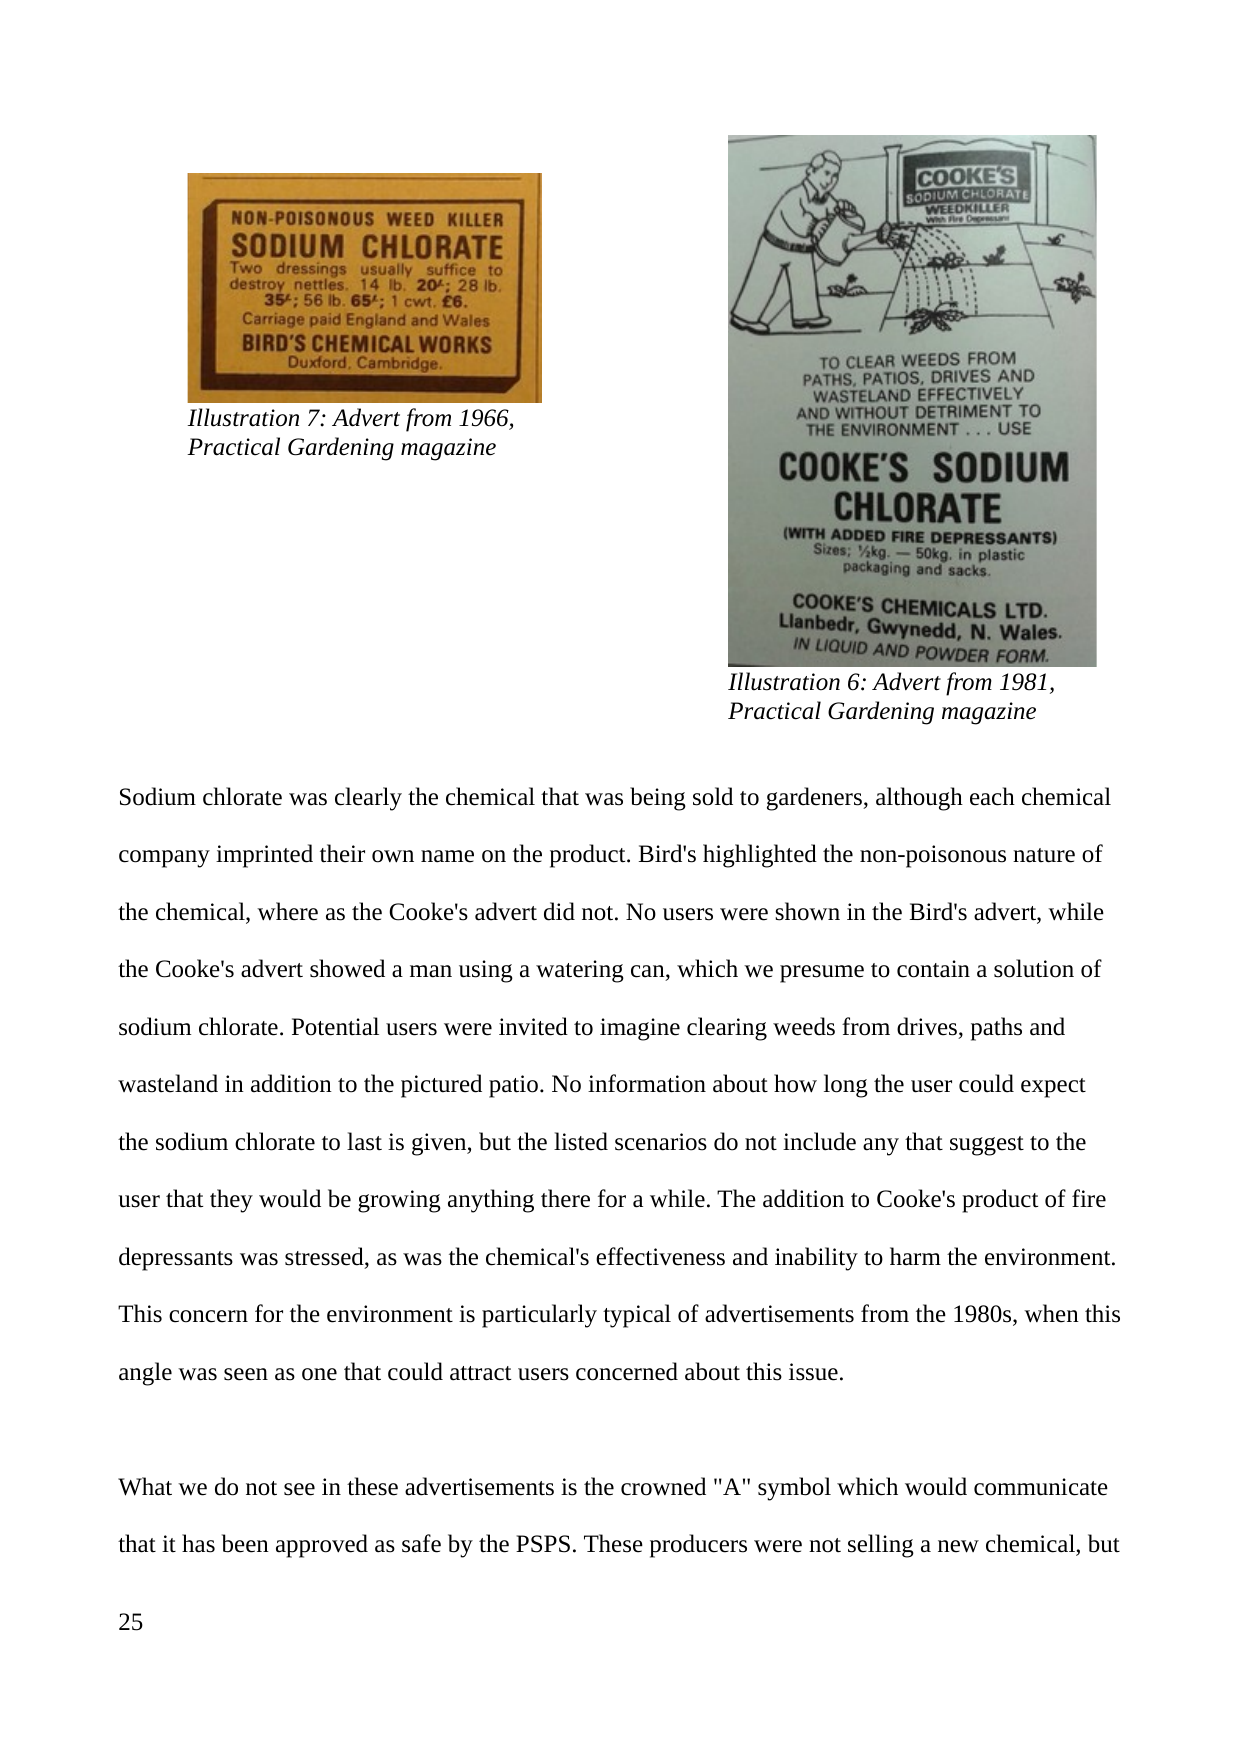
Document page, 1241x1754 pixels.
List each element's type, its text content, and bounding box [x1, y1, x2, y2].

text Illustration 7: Advert from 1966, Practical Gardening magazine [188, 403, 542, 460]
picture [728, 135, 1097, 667]
text What we do not see in these advertisements is the crowned "A" symbol which would communicate that it has been approved as safe by the PSPS. These producers were not selling a new chemical, but [118, 1472, 1122, 1558]
text Sodium chlorate was clearly the chemical that was being sold to gardeners, although each chemical company imprinted their own name on the product. Bird's highlighted the non-poisonous nature of the chemical, where as the Cooke's advert did not. No users were shown in the Bird's advert, while the Cooke's advert showed a man using a watering can, which we presume to contain a solution of sodium chlorate. Potential users were invited to imagine clearing weeds from drives, paths and wasteland in addition to the pictured patio. No information about how long the user could expect the sodium chlorate to last is given, but the listed scenarios do not include any that suggest to the user that they would be growing anything there for a while. The addition to Cooke's product of fire depressants was stressed, as was the chemical's effectiveness and inability to harm the environment. This concern for the environment is particularly typical of advertisements from the 1980s, when this angle was seen as one that could attract users concerned about this issue. [118, 782, 1122, 1386]
text Illustration 6: Advert from 1981, Practical Gardening magazine [728, 667, 1097, 724]
picture [187, 173, 542, 403]
